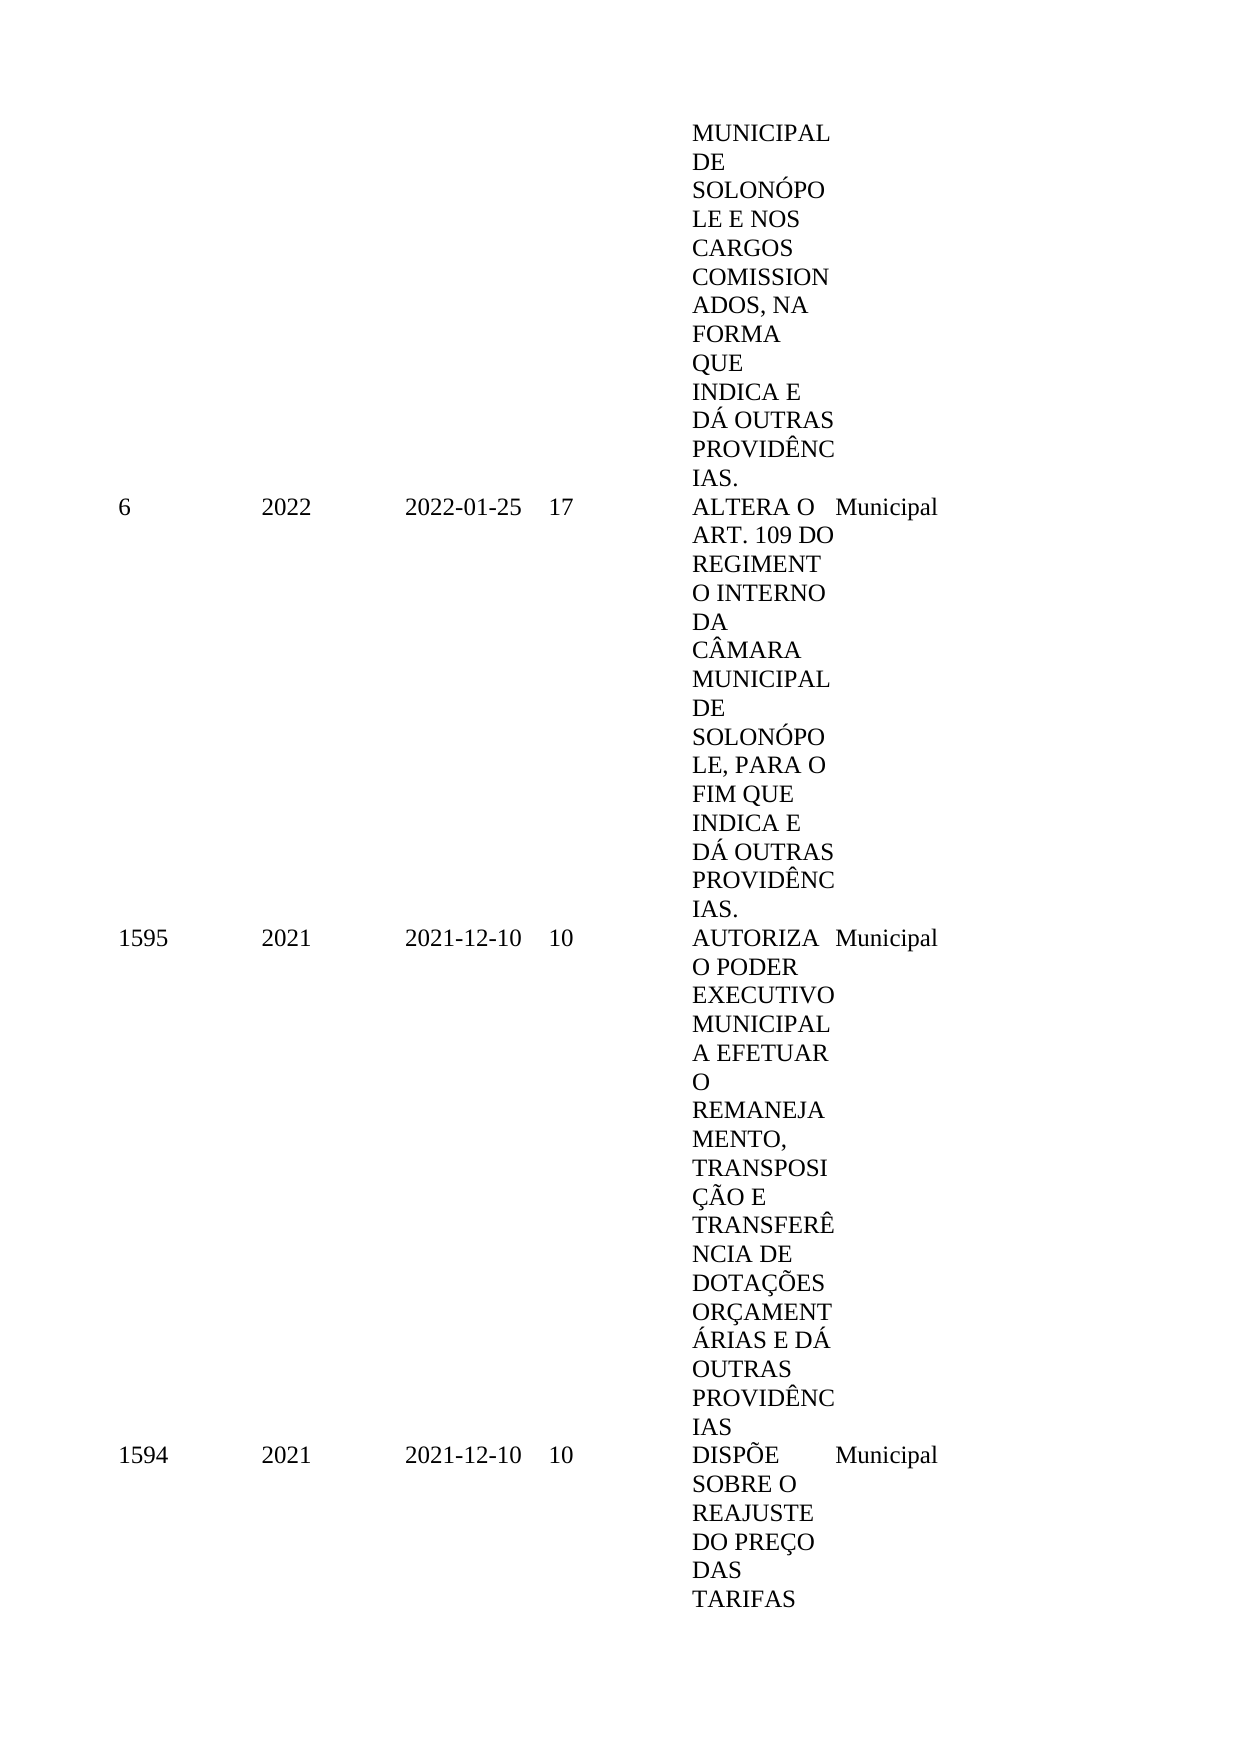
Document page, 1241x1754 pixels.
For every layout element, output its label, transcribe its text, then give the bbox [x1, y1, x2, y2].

table_cell [835, 118, 979, 492]
table_cell 2021 [261, 1441, 405, 1613]
table_cell Municipal [835, 1441, 979, 1613]
table_cell [405, 118, 548, 492]
table_cell [979, 1441, 1122, 1613]
table_cell [979, 492, 1122, 923]
table_cell [261, 118, 405, 492]
table_cell [548, 118, 692, 492]
table_cell 2021 [261, 923, 405, 1441]
table_cell 10 [548, 1441, 692, 1613]
table_cell 2021-12-10 [405, 923, 548, 1441]
table_cell [979, 923, 1122, 1441]
table_cell 2022 [261, 492, 405, 923]
table_cell MUNICIPAL DE SOLONÓPOLE E NOS CARGOS COMISSIONADOS, NA FORMA QUE INDICA E DÁ OUTRAS PROVIDÊNCIAS. [692, 118, 835, 492]
table_cell Municipal [835, 923, 979, 1441]
table_cell AUTORIZA O PODER EXECUTIVO MUNICIPAL A EFETUAR O REMANEJAMENTO, TRANSPOSIÇÃO E TRANSFERÊNCIA DE DOTAÇÕES ORÇAMENTÁRIAS E DÁ OUTRAS PROVIDÊNCIAS [692, 923, 835, 1441]
table_cell 1594 [118, 1441, 261, 1613]
table_cell [979, 118, 1122, 492]
table_cell 10 [548, 923, 692, 1441]
table_cell 2021-12-10 [405, 1441, 548, 1613]
table_cell 2022-01-25 [405, 492, 548, 923]
table_cell DISPÕE SOBRE O REAJUSTE DO PREÇO DAS TARIFAS [692, 1441, 835, 1613]
table_cell ALTERA O ART. 109 DO REGIMENTO INTERNO DA CÂMARA MUNICIPAL DE SOLONÓPOLE, PARA O FIM QUE INDICA E DÁ OUTRAS PROVIDÊNCIAS. [692, 492, 835, 923]
table_cell 17 [548, 492, 692, 923]
table_cell 1595 [118, 923, 261, 1441]
table_cell 6 [118, 492, 261, 923]
table_cell Municipal [835, 492, 979, 923]
table_cell [118, 118, 261, 492]
